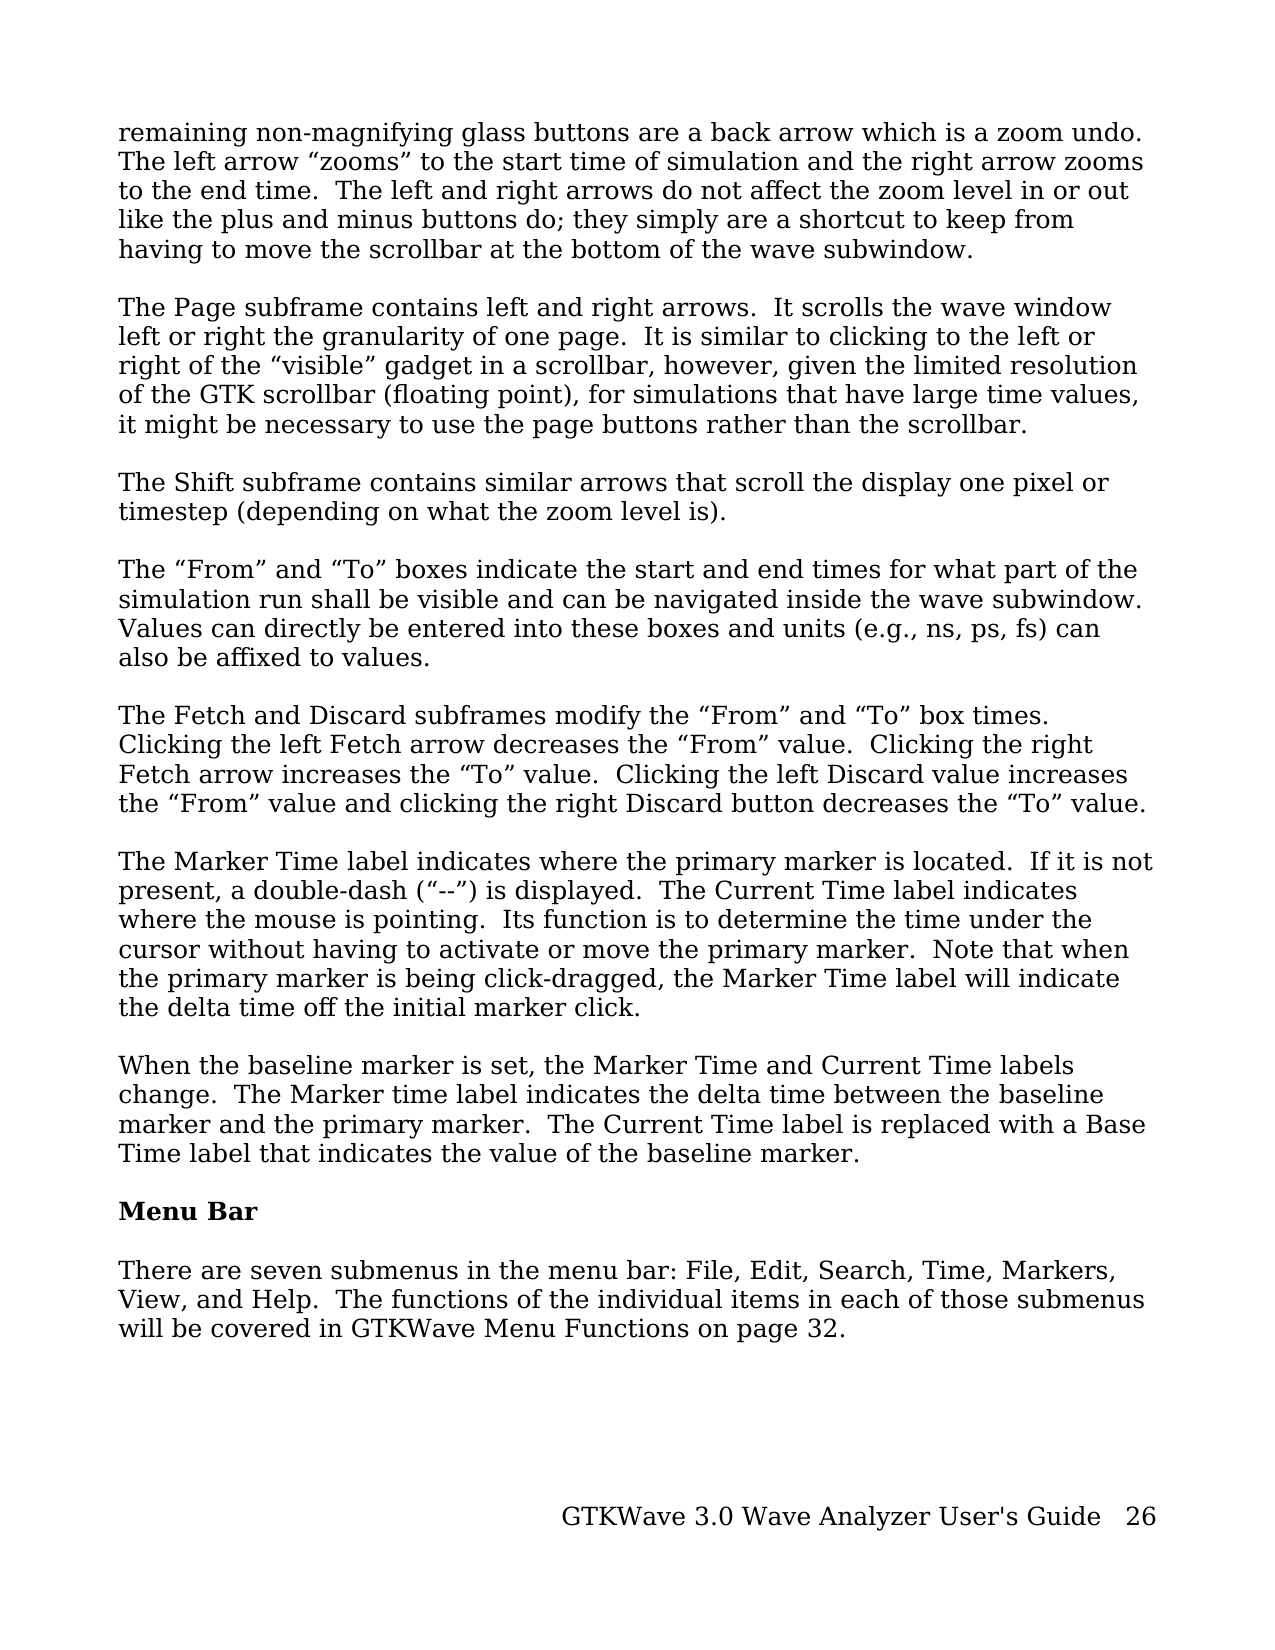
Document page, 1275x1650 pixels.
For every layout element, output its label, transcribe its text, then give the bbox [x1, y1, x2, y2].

text The Page subframe contains left and right arrows. It scrolls the wave window left or right the granularity of one page. It is similar to clicking to the left or right of the “visible” gadget in a scrollbar, however, given the limited resolution of the GTK scrollbar (floating point), for simulations that have large time values, it might be necessary to use the page buttons rather than the scrollbar. [118, 293, 1157, 439]
text The Shift subframe contains similar arrows that scroll the display one pixel or timestep (depending on what the zoom level is). [118, 468, 1157, 526]
text Menu Bar [118, 1197, 1157, 1227]
text The Fetch and Discard subframes modify the “From” and “To” box times. Clicking the left Fetch arrow decreases the “From” value. Clicking the right Fetch arrow increases the “To” value. Clicking the left Discard value increases the “From” value and clicking the right Discard button decreases the “To” value. [118, 701, 1157, 818]
text When the baseline marker is set, the Marker Time and Current Time labels change. The Marker time label indicates the delta time between the baseline marker and the primary marker. The Current Time label is replaced with a Base Time label that indicates the value of the baseline marker. [118, 1051, 1157, 1168]
text The “From” and “To” boxes indicate the start and end times for what part of the simulation run shall be visible and can be navigated inside the wave subwindow. Values can directly be entered into these boxes and units (e.g., ns, ps, fs) can also be affixed to values. [118, 556, 1157, 672]
text remaining non-magnifying glass buttons are a back arrow which is a zoom undo. The left arrow “zooms” to the start time of simulation and the right arrow zooms to the end time. The left and right arrows do not affect the zoom level in or out like the plus and minus buttons do; they simply are a shortcut to keep from having to move the scrollbar at the bottom of the wave subwindow. [118, 118, 1157, 264]
text The Marker Time label indicates where the primary marker is located. If it is not present, a double-dash (“--”) is displayed. The Current Time label indicates where the mouse is pointing. Its function is to determine the time under the cursor without having to activate or move the primary marker. Note that when the primary marker is being click-dragged, the Marker Time label will indicate the delta time off the initial marker click. [118, 847, 1157, 1022]
text There are seven submenus in the menu bar: File, Edit, Search, Time, Markers, View, and Help. The functions of the individual items in each of those submenus will be covered in GTKWave Menu Functions on page 31. [118, 1256, 1157, 1343]
